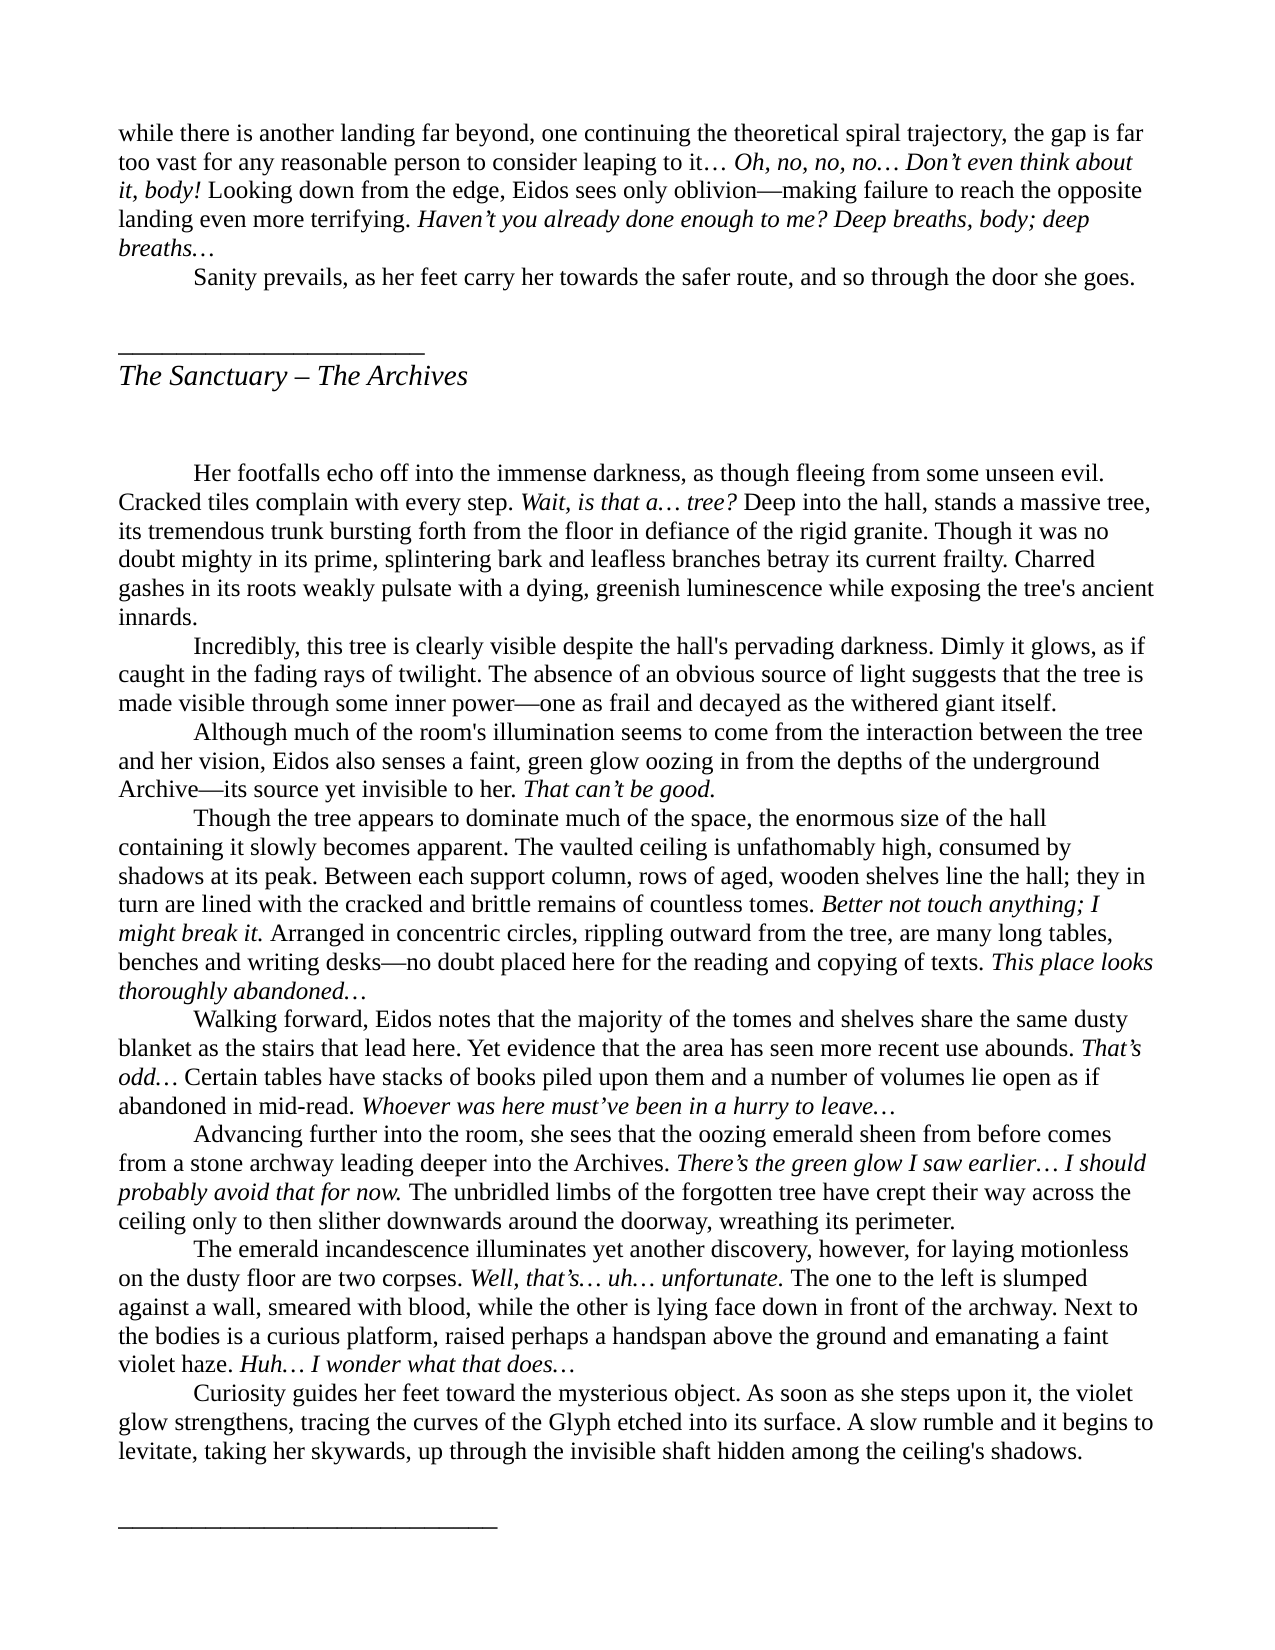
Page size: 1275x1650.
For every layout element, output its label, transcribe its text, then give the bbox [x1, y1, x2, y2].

text Walking forward, Eidos notes that the majority of the tomes and shelves share the same dusty blanket as the stairs that lead here. Yet evidence that the area has seen more recent use abounds. That’s odd… Certain tables have stacks of books piled upon them and a number of volumes lie open as if abandoned in mid-read. Whoever was here must’ve been in a hurry to leave… [118, 1004, 1157, 1119]
text _____________________ [118, 324, 1157, 358]
text Her footfalls echo off into the immense darkness, as though fleeing from some unseen evil. Cracked tiles complain with every step. Wait, is that a… tree? Deep into the hall, stands a massive tree, its tremendous trunk bursting forth from the floor in defiance of the rigid granite. Though it was no doubt mighty in its prime, splintering bark and leafless branches betray its current frailty. Charred gashes in its roots weakly pulsate with a dying, greenish luminescence while exposing the tree's ancient innards. Incredibly, this tree is clearly visible despite the hall's pervading darkness. Dimly it glows, as if caught in the fading rays of twilight. The absence of an obvious source of light suggests that the tree is made visible through some inner power—one as frail and decayed as the withered giant itself. Although much of the room's illumination seems to come from the interaction between the tree and her vision, Eidos also senses a faint, green glow oozing in from the depths of the underground Archive—its source yet invisible to her. That can’t be good. [118, 458, 1157, 803]
text Advancing further into the room, she sees that the oozing emerald sheen from before comes from a stone archway leading deeper into the Archives. There’s the green glow I saw earlier… I should probably avoid that for now. The unbridled limbs of the forgotten tree have crept their way across the ceiling only to then slither downwards around the doorway, wreathing its perimeter. [118, 1119, 1157, 1234]
text Though the tree appears to dominate much of the space, the enormous size of the hall containing it slowly becomes apparent. The vaulted ceiling is unfathomably high, consumed by shadows at its peak. Between each support column, rows of aged, wooden shelves line the hall; they in turn are lined with the cracked and brittle remains of countless tomes. Better not touch anything; I might break it. Arranged in concentric circles, rippling outward from the tree, are many long tables, benches and writing desks—no doubt placed here for the reading and copying of texts. This place looks thoroughly abandoned… [118, 803, 1157, 1004]
text while there is another landing far beyond, one continuing the theoretical spiral trajectory, the gap is far too vast for any reasonable person to consider leaping to it… Oh, no, no, no… Don’t even think about it, body! Looking down from the edge, Eidos sees only oblivion—making failure to reach the opposite landing even more terrifying. Haven’t you already done enough to me? Deep breaths, body; deep breaths… [118, 118, 1157, 262]
text __________________________ [118, 1498, 1157, 1532]
text The emerald incandescence illuminates yet another discovery, however, for laying motionless on the dusty floor are two corpses. Well, that’s… uh… unfortunate. The one to the left is slumped against a wall, smeared with blood, while the other is lying face down in front of the archway. Next to the bodies is a curious platform, raised perhaps a handspan above the ground and emanating a faint violet haze. Huh… I wonder what that does… [118, 1234, 1157, 1378]
text Curiosity guides her feet toward the mysterious object. As soon as she steps upon it, the violet glow strengthens, tracing the curves of the Glyph etched into its surface. A slow rumble and it begins to levitate, taking her skywards, up through the invisible shaft hidden among the ceiling's shadows. [118, 1378, 1157, 1464]
text The Sanctuary – The Archives [118, 358, 1157, 391]
text Sanity prevails, as her feet carry her towards the safer route, and so through the door she goes. [118, 262, 1157, 291]
